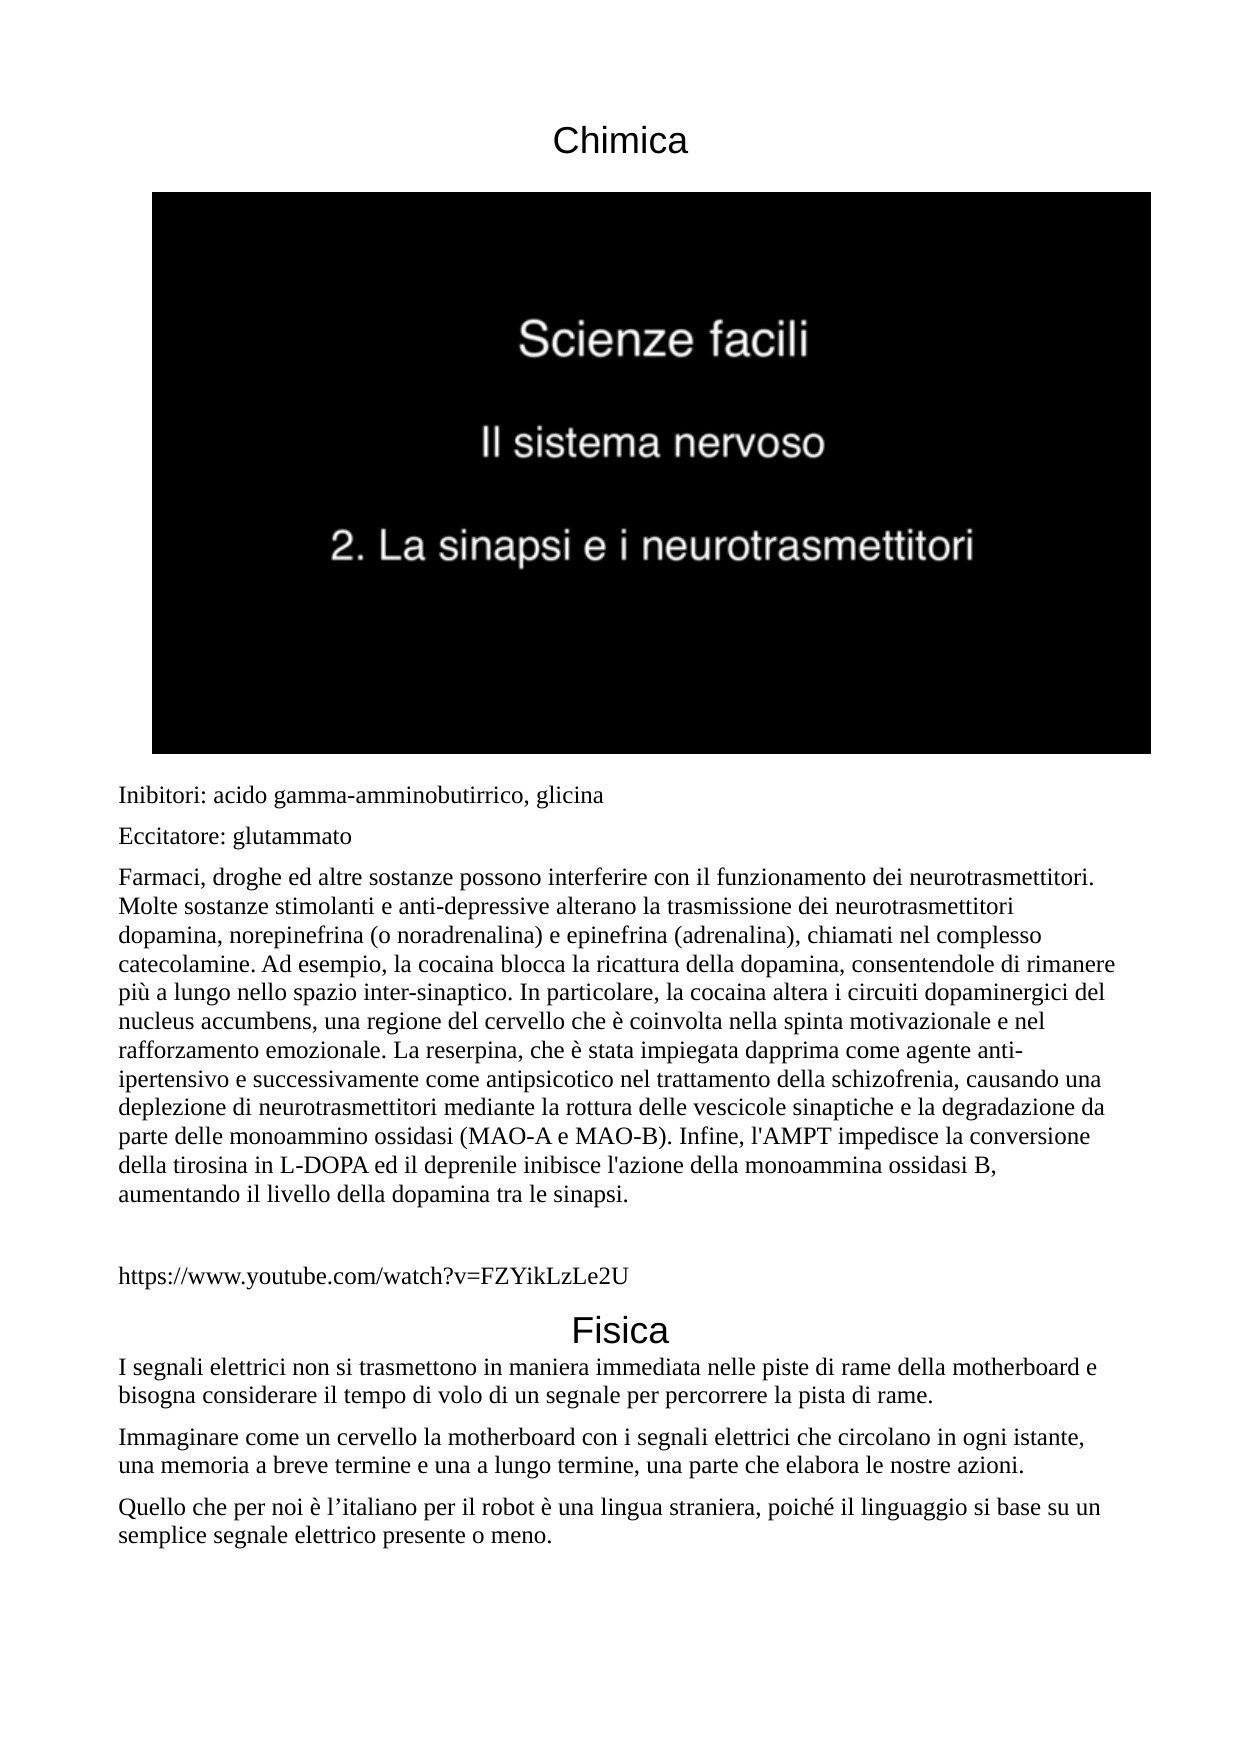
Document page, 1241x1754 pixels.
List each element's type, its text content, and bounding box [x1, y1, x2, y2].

text I segnali elettrici non si trasmettono in maniera immediata nelle piste di rame della motherboard e bisogna considerare il tempo di volo di un segnale per percorrere la pista di rame. [118, 1352, 1122, 1409]
subtitle Chimica [118, 118, 1122, 161]
text Immaginare come un cervello la motherboard con i segnali elettrici che circolano in ogni istante, una memoria a breve termine e una a lungo termine, una parte che elabora le nostre azioni. [118, 1422, 1122, 1479]
subtitle Fisica [118, 1309, 1122, 1352]
text Farmaci, droghe ed altre sostanze possono interferire con il funzionamento dei neurotrasmettitori. Molte sostanze stimolanti e anti-depressive alterano la trasmissione dei neurotrasmettitori dopamina, norepinefrina (o noradrenalina) e epinefrina (adrenalina), chiamati nel complesso catecolamine. Ad esempio, la cocaina blocca la ricattura della dopamina, consentendole di rimanere più a lungo nello spazio inter-sinaptico. In particolare, la cocaina altera i circuiti dopaminergici del nucleus accumbens, una regione del cervello che è coinvolta nella spinta motivazionale e nel rafforzamento emozionale. La reserpina, che è stata impiegata dapprima come agente anti-ipertensivo e successivamente come antipsicotico nel trattamento della schizofrenia, causando una deplezione di neurotrasmettitori mediante la rottura delle vescicole sinaptiche e la degradazione da parte delle monoammino ossidasi (MAO-A e MAO-B). Infine, l'AMPT impedisce la conversione della tirosina in L-DOPA ed il deprenile inibisce l'azione della monoammina ossidasi B, aumentando il livello della dopamina tra le sinapsi. [118, 862, 1122, 1207]
text https://www.youtube.com/watch?v=FZYikLzLe2U [118, 1261, 1122, 1290]
text Eccitatore: glutammato [118, 821, 1122, 850]
text Inibitori: acido gamma-amminobutirrico, glicina [118, 780, 1122, 809]
text Quello che per noi è l’italiano per il robot è una lingua straniera, poiché il linguaggio si base su un semplice segnale elettrico presente o meno. [118, 1492, 1122, 1549]
